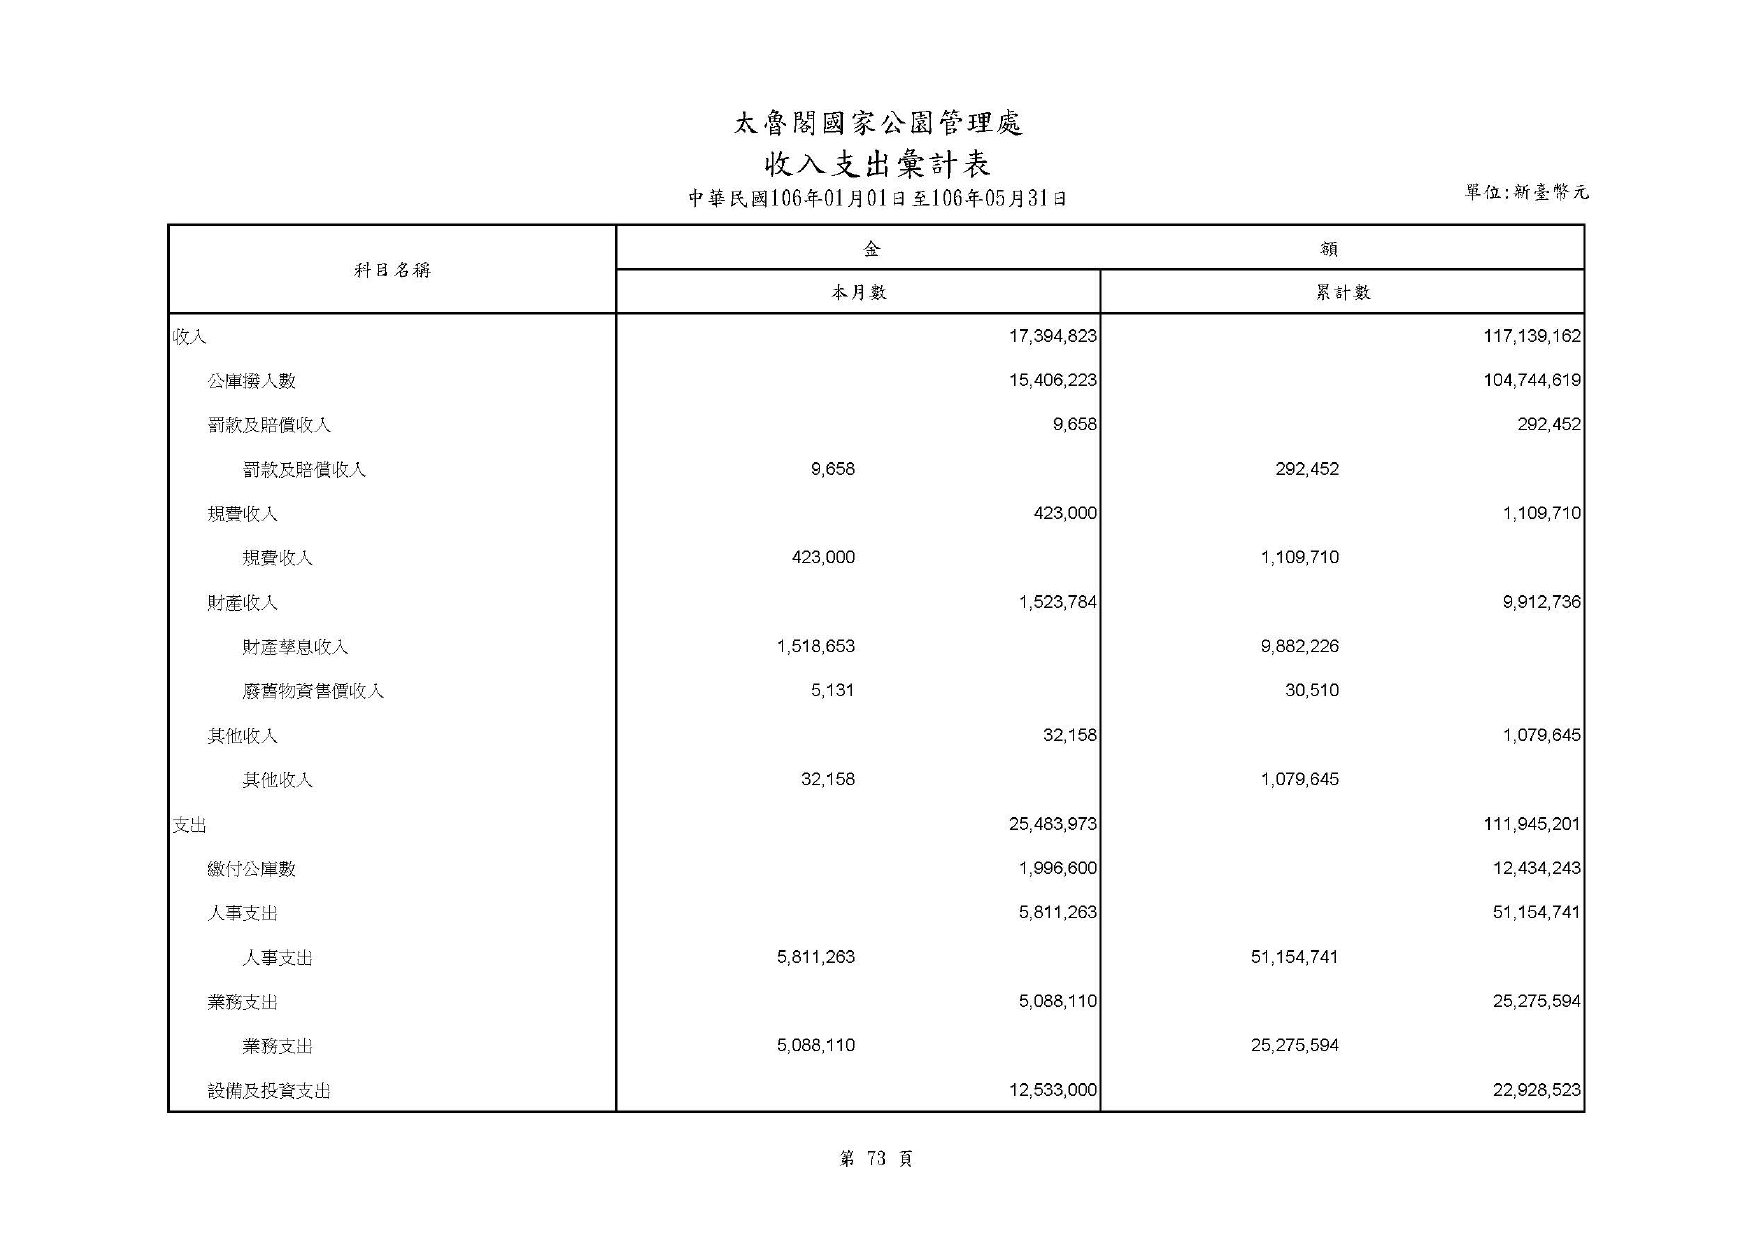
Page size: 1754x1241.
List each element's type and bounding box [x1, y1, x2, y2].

picture [59, 59, 1695, 1216]
